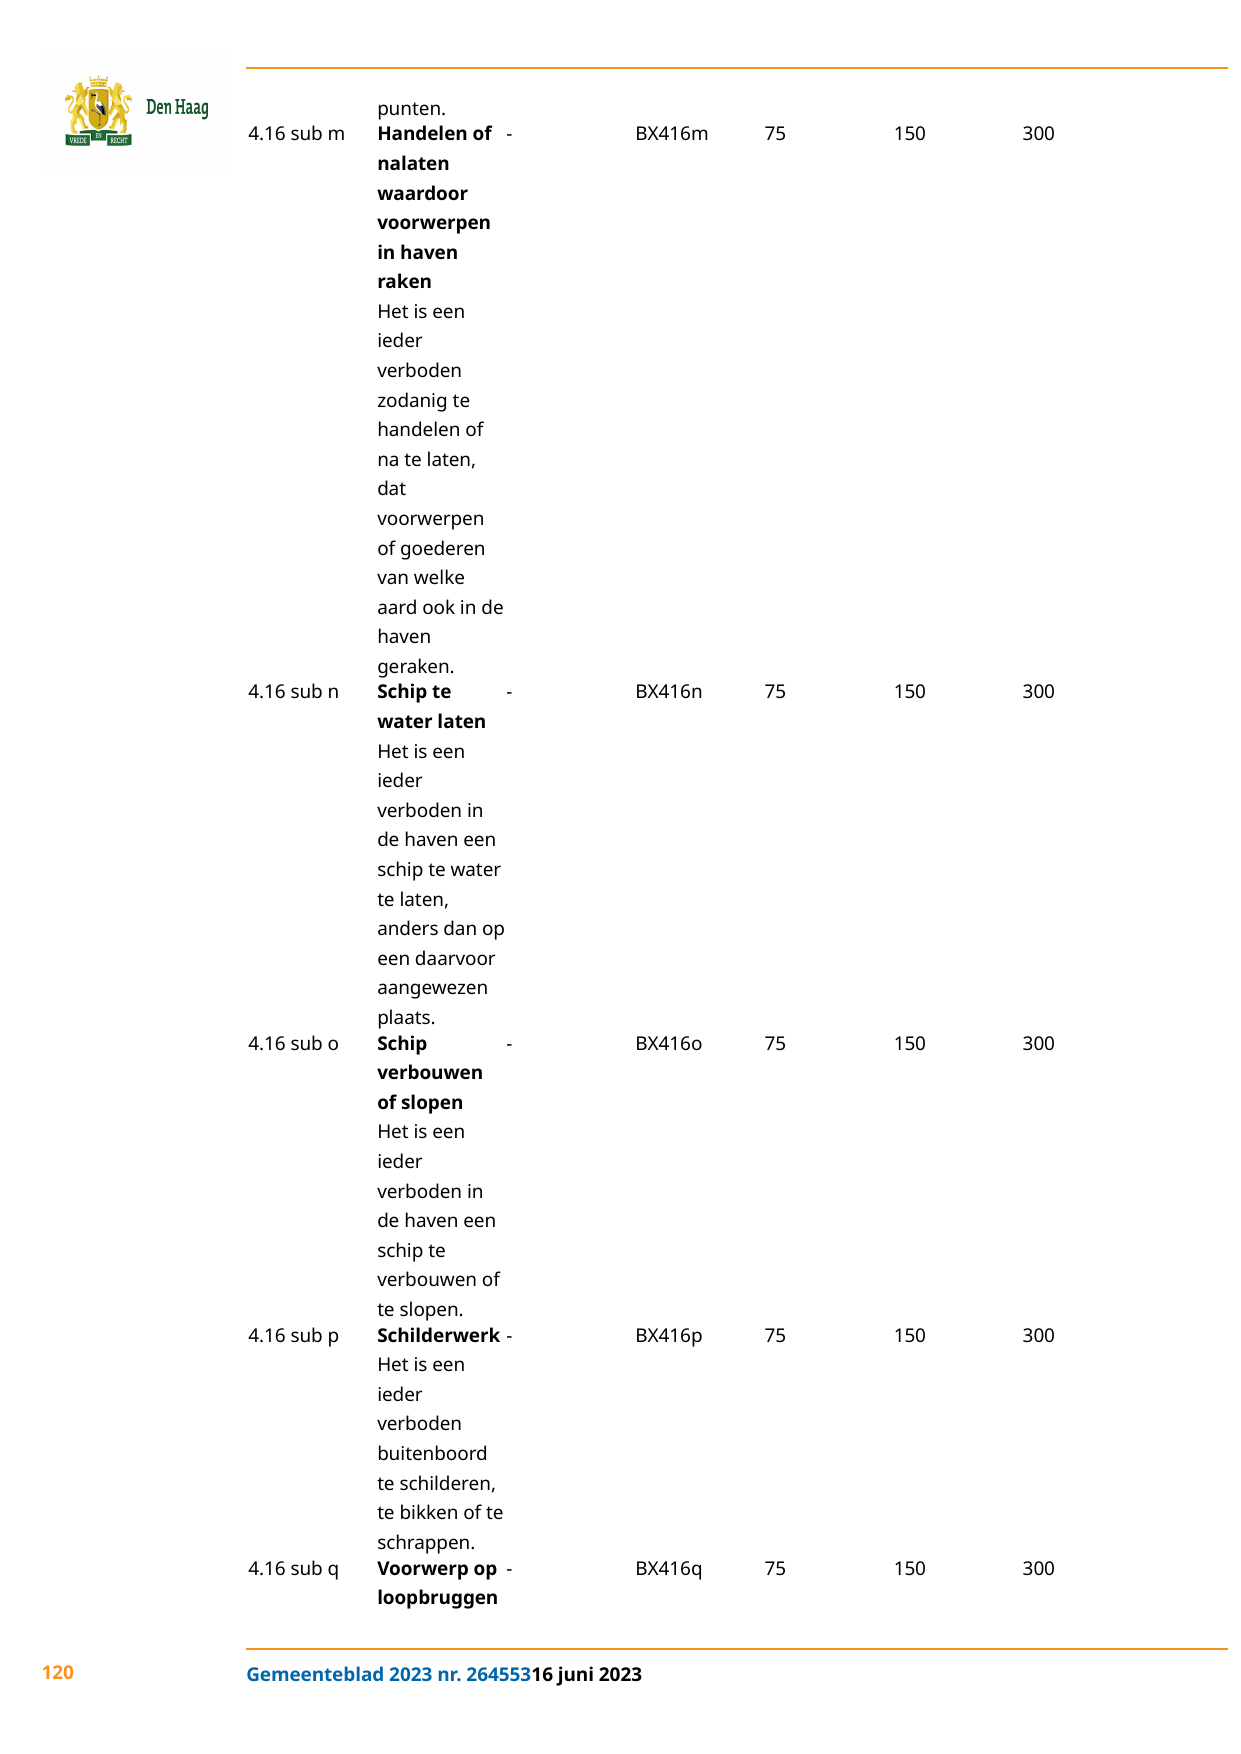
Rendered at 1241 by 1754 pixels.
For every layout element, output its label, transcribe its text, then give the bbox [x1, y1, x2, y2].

table_cell 150 [894, 1322, 1022, 1555]
table_cell - [506, 1322, 635, 1555]
table_cell [894, 95, 1022, 121]
table_cell 75 [764, 679, 893, 1030]
table_cell 150 [894, 1030, 1022, 1322]
table_cell BX416n [635, 679, 764, 1030]
table_cell [764, 95, 893, 121]
table_cell [635, 95, 764, 121]
table_cell Schip verbouwen of slopen Het is een ieder verboden in de haven een schip te verbouwen of te slopen. [377, 1030, 506, 1322]
table_cell BX416p [635, 1322, 764, 1555]
table_cell BX416o [635, 1030, 764, 1322]
table_cell Schilderwerk Het is een ieder verboden buitenboord te schilderen, te bikken of te schrappen. [377, 1322, 506, 1555]
table_cell 4.16 sub n [248, 679, 377, 1030]
table_cell 75 [764, 121, 893, 679]
table_cell 300 [1023, 1555, 1152, 1610]
table_cell 150 [894, 1555, 1022, 1610]
table_cell - [506, 121, 635, 679]
table_cell Schip te water laten Het is een ieder verboden in de haven een schip te water te laten, anders dan op een daarvoor aangewezen plaats. [377, 679, 506, 1030]
table_cell 75 [764, 1555, 893, 1610]
table_cell 150 [894, 121, 1022, 679]
table_cell - [506, 95, 635, 121]
table_cell 75 [764, 1030, 893, 1322]
table_cell - [506, 679, 635, 1030]
table_cell 4.16 sub q [248, 1555, 377, 1610]
table_cell [1023, 95, 1152, 121]
table_cell 300 [1023, 1030, 1152, 1322]
table_cell BX416q [635, 1555, 764, 1610]
table_cell 300 [1023, 679, 1152, 1030]
table_cell - [506, 1030, 635, 1322]
table_cell 150 [894, 679, 1022, 1030]
table_cell 300 [1023, 1322, 1152, 1555]
table_cell - [506, 1555, 635, 1610]
table_cell 4.16 sub o [248, 1030, 377, 1322]
table_cell 4.16 sub p [248, 1322, 377, 1555]
table_cell [248, 95, 377, 121]
table_cell 75 [764, 1322, 893, 1555]
table_cell Voorwerp op loopbruggen [377, 1555, 506, 1610]
table_cell 300 [1023, 121, 1152, 679]
table_cell Handelen of nalaten waardoor voorwerpen in haven raken Het is een ieder verboden zodanig te handelen of na te laten, dat voorwerpen of goederen van welke aard ook in de haven geraken. [377, 121, 506, 679]
table_cell 4.16 sub m [248, 121, 377, 679]
table_cell punten. [377, 95, 506, 121]
table_cell BX416m [635, 121, 764, 679]
picture [41, 47, 231, 172]
